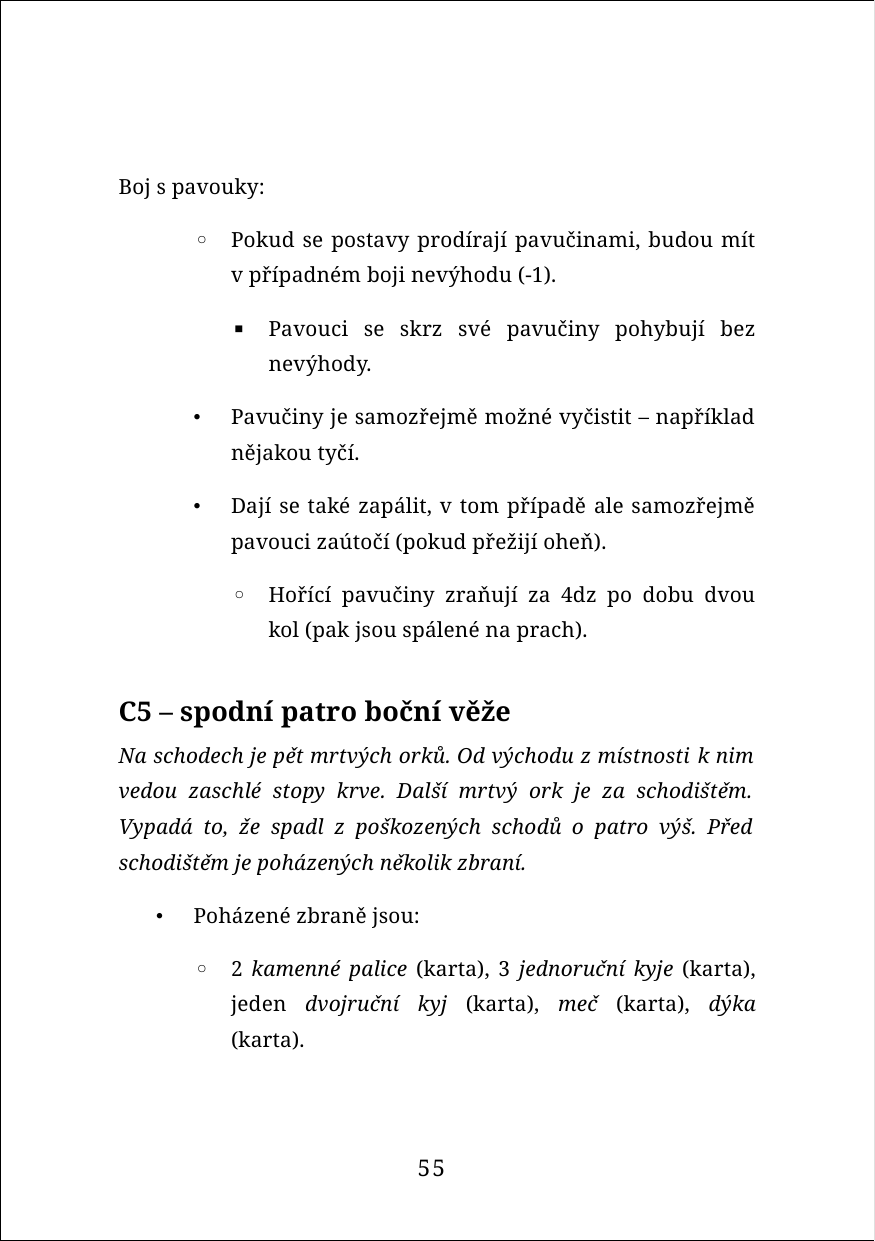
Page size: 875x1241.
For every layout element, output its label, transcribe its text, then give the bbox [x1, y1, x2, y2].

text Na schodech je pět mrtvých orků. Od východu z místnosti k nim vedou zaschlé stopy krve. Další mrtvý ork je za schodištěm. Vypadá to, že spadl z poškozených schodů o patro výš. Před schodištěm je poházených několik zbraní. [118, 741, 756, 876]
text Boj s pavouky: [118, 172, 756, 200]
list Pavučiny je samozřejmě možné vyčistit – například nějakou tyčí. [193, 402, 756, 466]
list Dají se také zapálit, v tom případě ale samozřejmě pavouci zaútočí (pokud přežijí oheň). [193, 491, 756, 555]
subtitle C5 – spodní patro boční věže [118, 692, 756, 729]
list Hořící pavučiny zraňují za 4dz po dobu dvou kol (pak jsou spálené na prach). [231, 580, 756, 644]
list Pokud se postavy prodírají pavučinami, budou mít v případném boji nevýhodu (-1). [193, 225, 756, 289]
list Pavouci se skrz své pavučiny pohybují bez nevýhody. [231, 314, 756, 378]
list Poházené zbraně jsou: [156, 901, 756, 929]
list 2 kamenné palice (karta), 3 jednoruční kyje (karta), jeden dvojruční kyj (karta), meč (karta), dýka (karta). [193, 954, 756, 1053]
